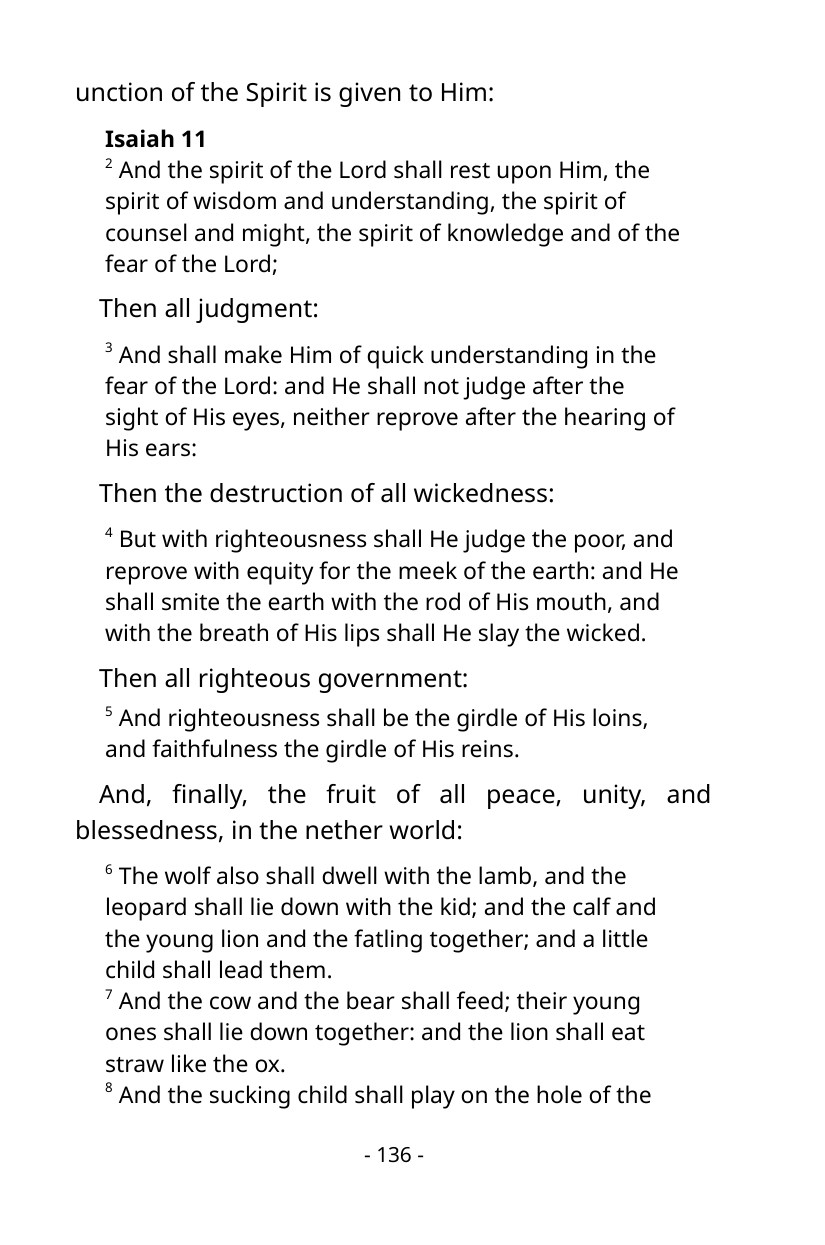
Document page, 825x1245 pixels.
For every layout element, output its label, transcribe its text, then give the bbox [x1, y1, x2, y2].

title 8 And the sucking child shall play on the hole of the [105, 1079, 682, 1110]
text 2 And the spirit of the Lord shall rest upon Him, the spirit of wisdom and understanding, the spirit of counsel and might, the spirit of knowledge and of the fear of the Lord; [105, 154, 682, 279]
title 4 But with righteousness shall He judge the poor, and reprove with equity for the meek of the earth: and He shall smite the earth with the rod of His mouth, and with the breath of His lips shall He slay the wicked. [105, 523, 682, 648]
text Then the destruction of all wickedness: [75, 476, 712, 510]
title 6 The wolf also shall dwell with the lamb, and the leopard shall lie down with the kid; and the calf and the young lion and the fatling together; and a little child shall lead them. [105, 860, 682, 985]
text unction of the Spirit is given to Him: [75, 75, 712, 109]
text Then all righteous government: [75, 660, 712, 694]
text Isaiah 11 [105, 123, 712, 154]
title 7 And the cow and the bear shall feed; their young ones shall lie down together: and the lion shall eat straw like the ox. [105, 985, 682, 1079]
text And, finally, the fruit of all peace, unity, and blessedness, in the nether world: [75, 777, 712, 846]
title 3 And shall make Him of quick understanding in the fear of the Lord: and He shall not judge after the sight of His eyes, neither reprove after the hearing of His ears: [105, 339, 682, 464]
text Then all judgment: [75, 291, 712, 325]
text 5 And righteousness shall be the girdle of His loins, and faithfulness the girdle of His reins. [105, 702, 682, 764]
